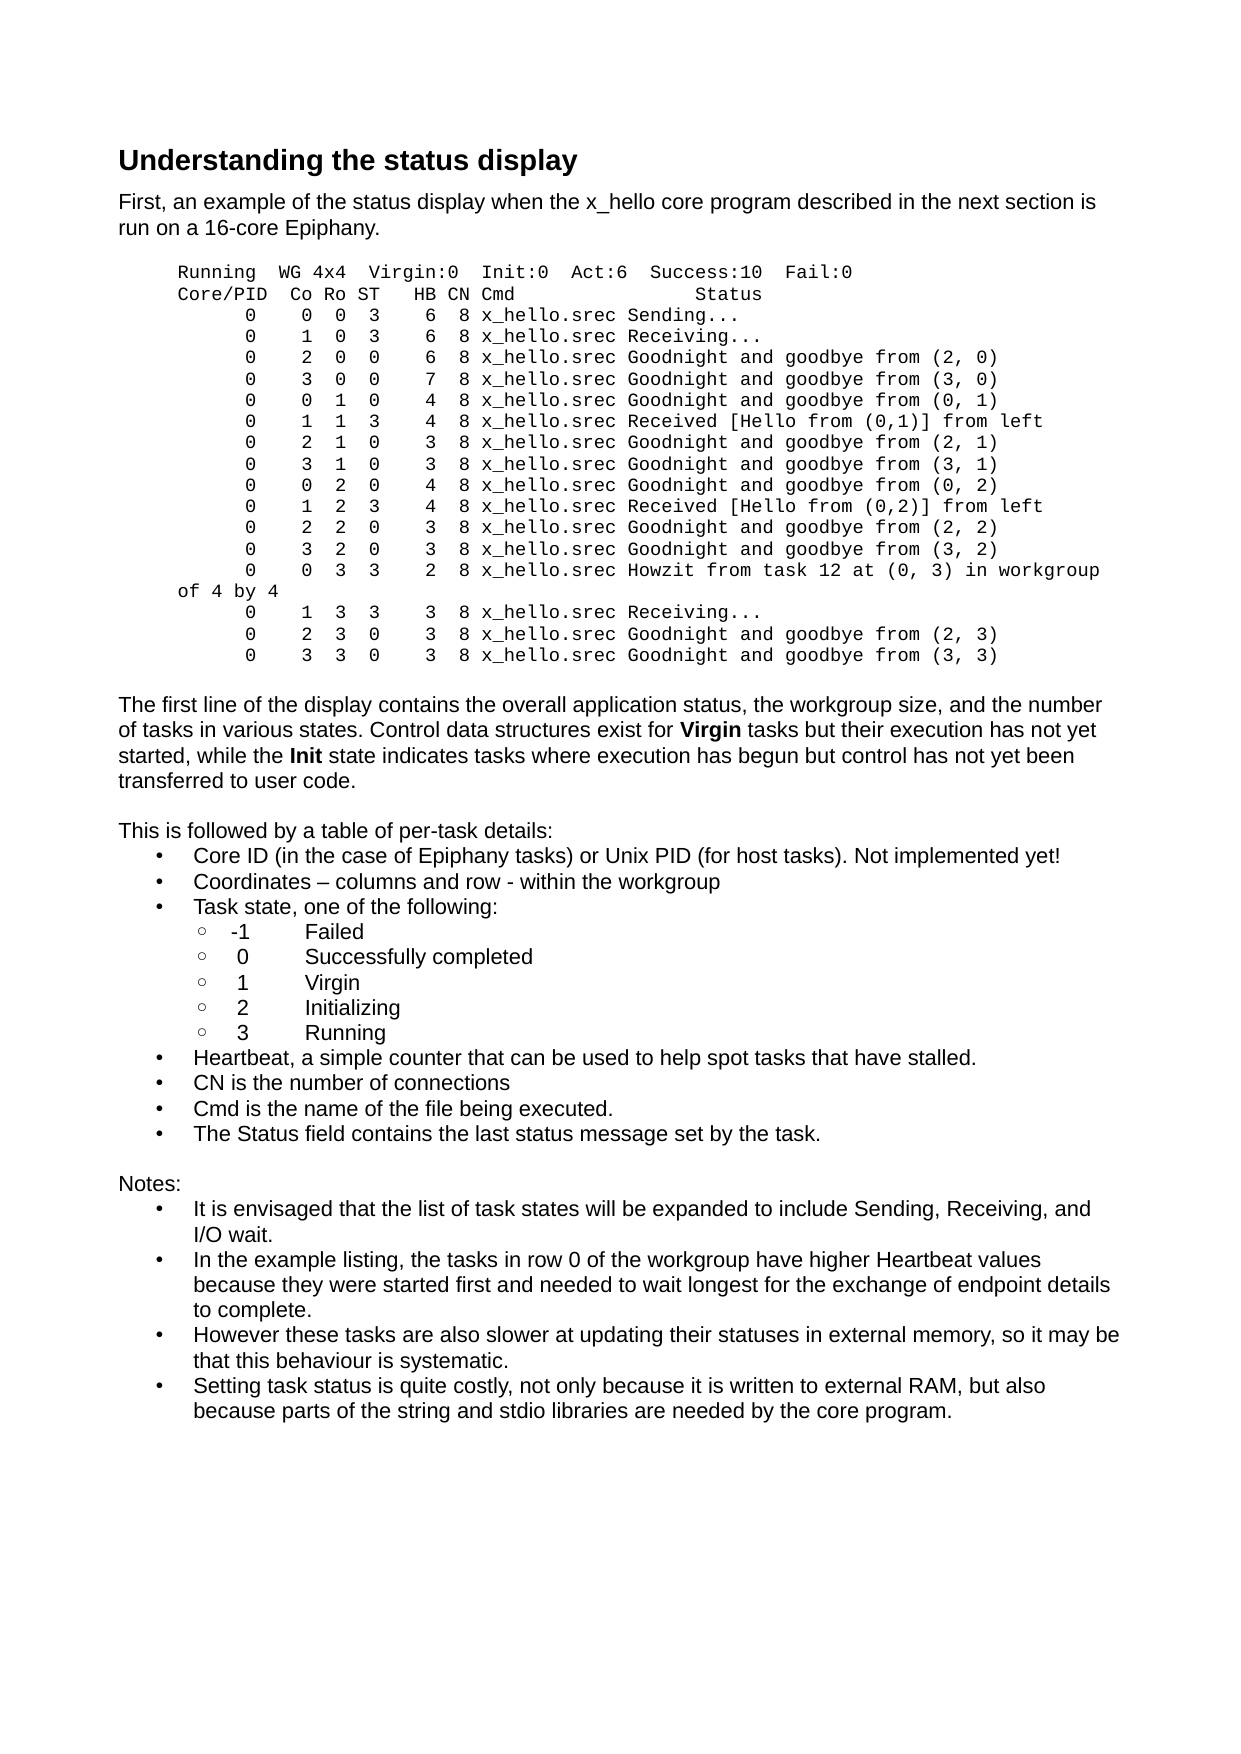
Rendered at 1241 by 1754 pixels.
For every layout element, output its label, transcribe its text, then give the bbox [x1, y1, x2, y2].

text 0 3 1 0 3 8 x_hello.srec Goodnight and goodbye from (3, 1) [177, 454, 1122, 476]
list In the example listing, the tasks in row 0 of the workgroup have higher Heartbeat values because they were started first and needed to wait longest for the exchange of endpoint details to complete. [156, 1247, 1122, 1322]
text 0 2 3 0 3 8 x_hello.srec Goodnight and goodbye from (2, 3) [177, 624, 1122, 646]
list CN is the number of connections [156, 1070, 1122, 1096]
text 0 3 2 0 3 8 x_hello.srec Goodnight and goodbye from (3, 2) [177, 539, 1122, 561]
list Task state, one of the following: [156, 894, 1122, 919]
text 0 0 3 3 2 8 x_hello.srec Howzit from task 12 at (0, 3) in workgroup of 4 by 4 [177, 561, 1122, 603]
list 2 Initializing [193, 995, 1122, 1020]
text 0 0 2 0 4 8 x_hello.srec Goodnight and goodbye from (0, 2) [177, 476, 1122, 497]
text 0 0 1 0 4 8 x_hello.srec Goodnight and goodbye from (0, 1) [177, 391, 1122, 412]
list 1 Virgin [193, 969, 1122, 995]
text First, an example of the status display when the x_hello core program described in the next section is run on a 16-core Epiphany. [118, 189, 1122, 239]
text 0 1 0 3 6 8 x_hello.srec Receiving... [177, 327, 1122, 348]
list Coordinates – columns and row - within the workgroup [156, 869, 1122, 894]
text 0 0 0 3 6 8 x_hello.srec Sending... [177, 306, 1122, 327]
list However these tasks are also slower at updating their statuses in external memory, so it may be that this behaviour is systematic. [156, 1322, 1122, 1373]
list Core ID (in the case of Epiphany tasks) or Unix PID (for host tasks). Not implemented yet! [156, 843, 1122, 869]
list Setting task status is quite costly, not only because it is written to external RAM, but also because parts of the string and stdio libraries are needed by the core program. [156, 1373, 1122, 1423]
text Running WG 4x4 Virgin:0 Init:0 Act:6 Success:10 Fail:0 [177, 263, 1122, 284]
list 3 Running [193, 1020, 1122, 1045]
list Heartbeat, a simple counter that can be used to help spot tasks that have stalled. [156, 1045, 1122, 1070]
list 0 Successfully completed [193, 944, 1122, 969]
text Core/PID Co Ro ST HB CN Cmd Status [177, 284, 1122, 306]
list Cmd is the name of the file being executed. [156, 1096, 1122, 1121]
text 0 3 0 0 7 8 x_hello.srec Goodnight and goodbye from (3, 0) [177, 369, 1122, 391]
text 0 3 3 0 3 8 x_hello.srec Goodnight and goodbye from (3, 3) [177, 646, 1122, 667]
subtitle Understanding the status display [118, 143, 1122, 177]
text Notes: [118, 1171, 1122, 1196]
text 0 1 1 3 4 8 x_hello.srec Received [Hello from (0,1)] from left [177, 412, 1122, 433]
text This is followed by a table of per-task details: [118, 818, 1122, 843]
list It is envisaged that the list of task states will be expanded to include Sending, Receiving, and I/O wait. [156, 1196, 1122, 1247]
text 0 1 2 3 4 8 x_hello.srec Received [Hello from (0,2)] from left [177, 497, 1122, 518]
text 0 2 0 0 6 8 x_hello.srec Goodnight and goodbye from (2, 0) [177, 348, 1122, 369]
list The Status field contains the last status message set by the task. [156, 1121, 1122, 1146]
text 0 2 1 0 3 8 x_hello.srec Goodnight and goodbye from (2, 1) [177, 433, 1122, 454]
text 0 2 2 0 3 8 x_hello.srec Goodnight and goodbye from (2, 2) [177, 518, 1122, 539]
text The first line of the display contains the overall application status, the workgroup size, and the number of tasks in various states. Control data structures exist for Virgin tasks but their execution has not yet started, while the Init state indicates tasks where execution has begun but control has not yet been transferred to user code. [118, 692, 1122, 793]
list -1 Failed [193, 919, 1122, 944]
text 0 1 3 3 3 8 x_hello.srec Receiving... [177, 603, 1122, 624]
